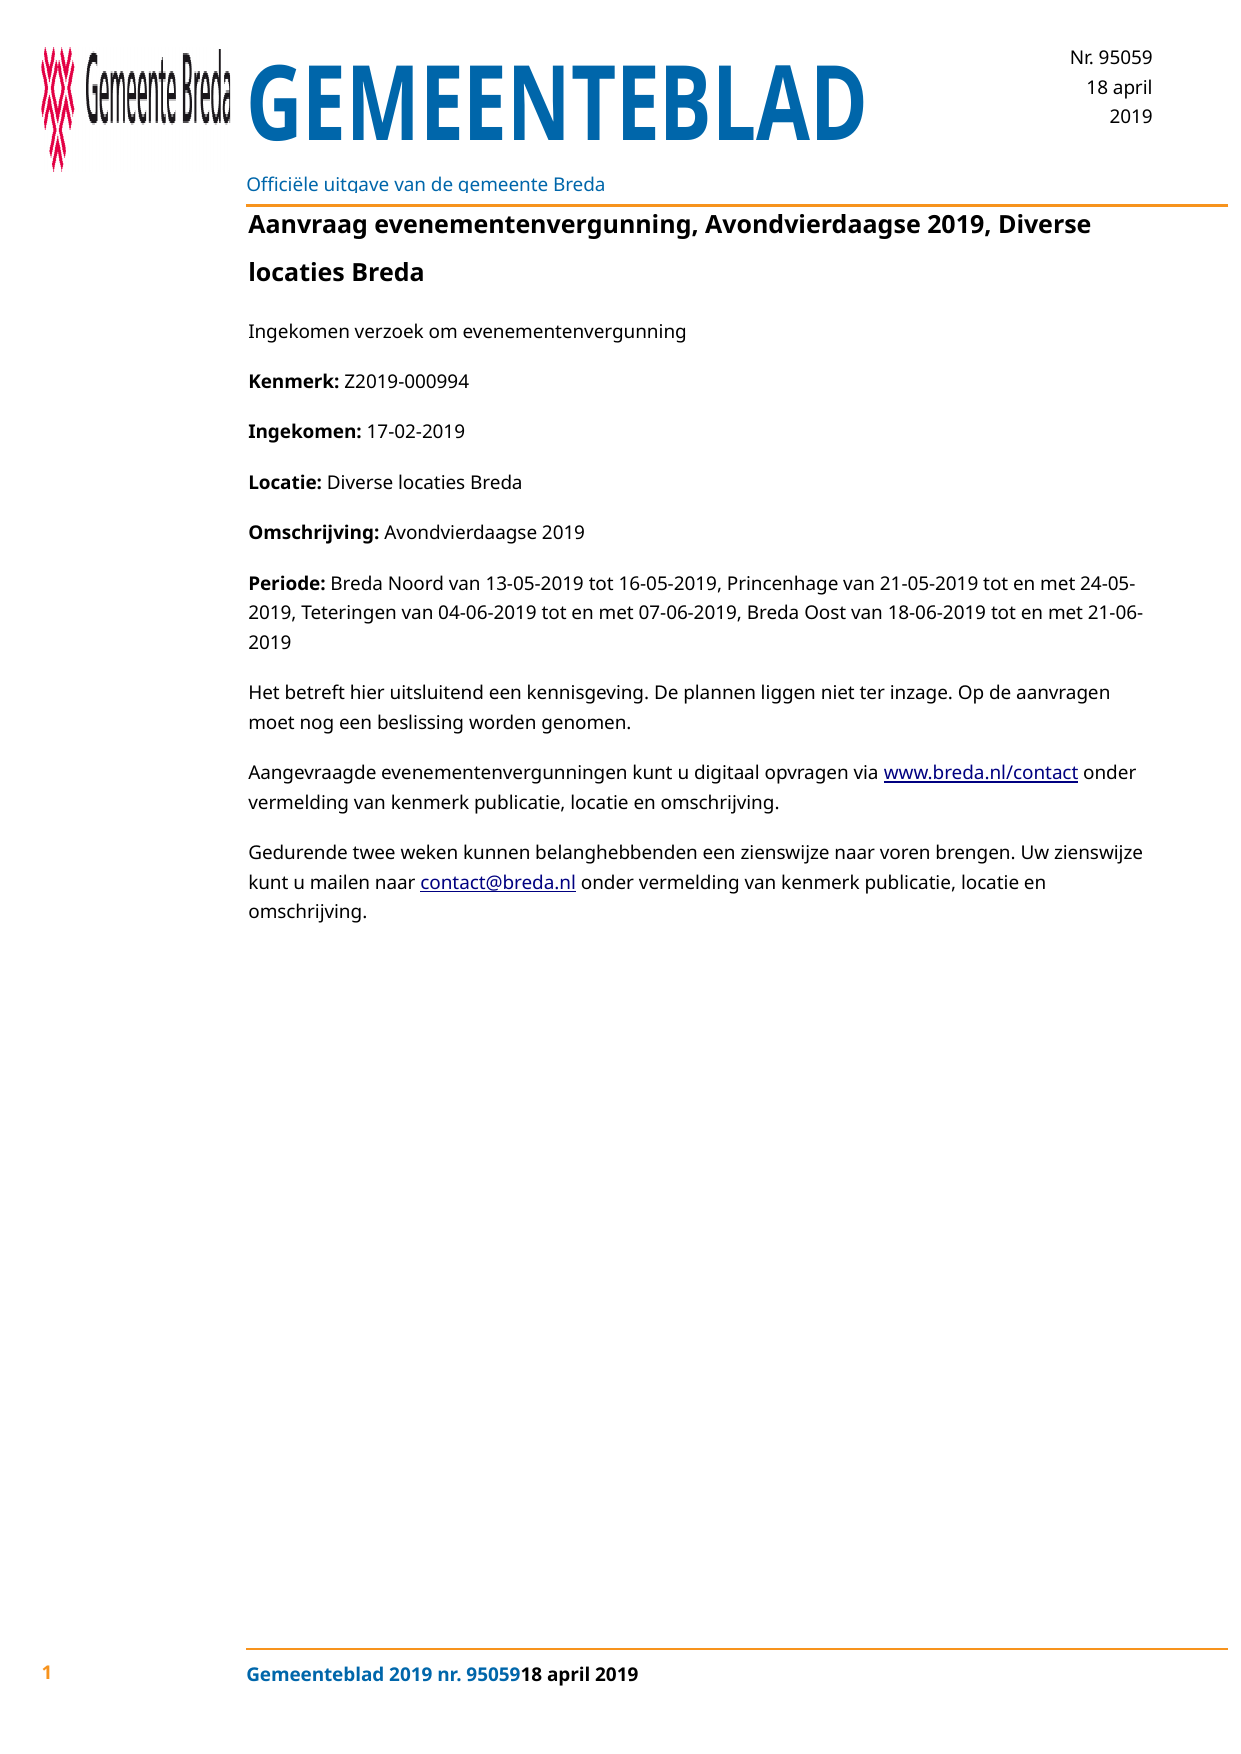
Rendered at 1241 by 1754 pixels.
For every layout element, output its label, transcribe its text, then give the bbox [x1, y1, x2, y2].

text Ingekomen: 17-02-2019 [248, 419, 1152, 444]
text Aanvraag evenementenvergunning, Avondvierdaagse 2019, Diverse locaties Breda [248, 207, 1152, 288]
text Kenmerk: Z2019-000994 [248, 368, 1152, 394]
text Omschrijving: Avondvierdaagse 2019 [248, 519, 1152, 545]
text Aangevraagde evenementenvergunningen kunt u digitaal opvragen via www.breda.nl/contact onder vermelding van kenmerk publicatie, locatie en omschrijving. [248, 759, 1152, 815]
picture [41, 47, 231, 172]
text Het betreft hier uitsluitend een kennisgeving. De plannen liggen niet ter inzage. Op de aanvragen moet nog een beslissing worden genomen. [248, 679, 1152, 735]
text Ingekomen verzoek om evenementenvergunning [248, 318, 1152, 344]
text Gedurende twee weken kunnen belanghebbenden een zienswijze naar voren brengen. Uw zienswijze kunt u mailen naar contact@breda.nl onder vermelding van kenmerk publicatie, locatie en omschrijving. [248, 839, 1152, 924]
text Periode: Breda Noord van 13-05-2019 tot 16-05-2019, Princenhage van 21-05-2019 tot en met 24-05-2019, Teteringen van 04-06-2019 tot en met 07-06-2019, Breda Oost van 18-06-2019 tot en met 21-06-2019 [248, 570, 1152, 655]
text Locatie: Diverse locaties Breda [248, 469, 1152, 495]
